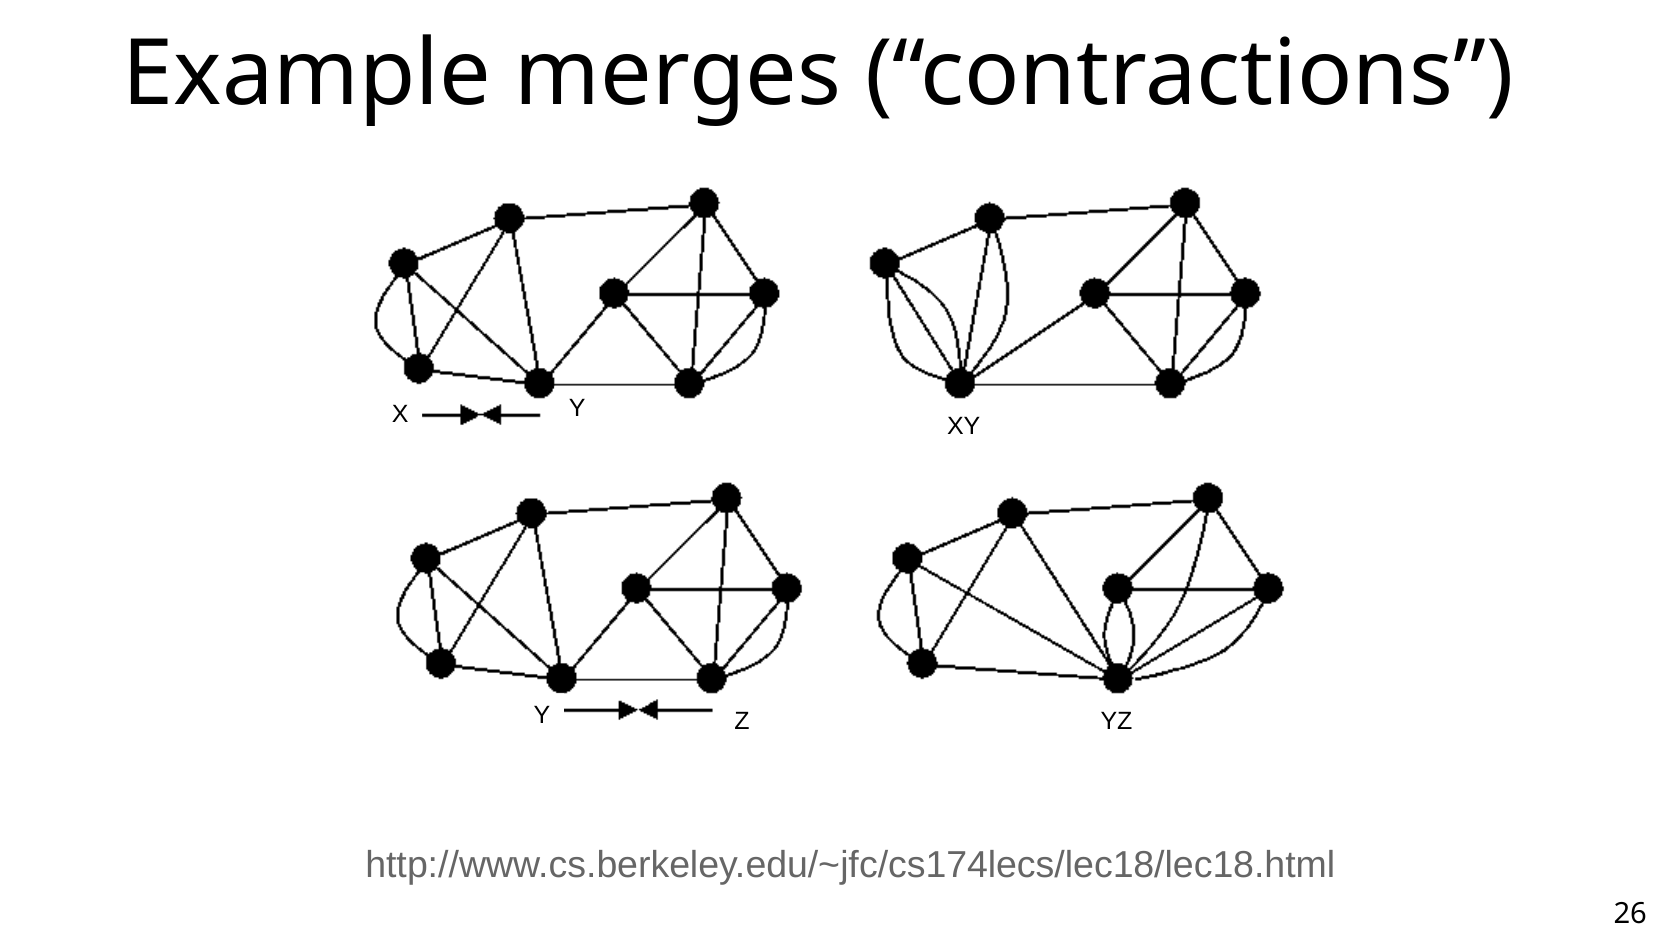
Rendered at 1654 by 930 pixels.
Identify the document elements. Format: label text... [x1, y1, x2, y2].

text_box YZ [1085, 699, 1162, 771]
picture [345, 174, 1283, 447]
text_box Y [518, 693, 564, 737]
picture [367, 469, 1306, 742]
text_box Z [719, 699, 796, 771]
text_box http://www.cs.berkeley.edu/~jfc/cs174lecs/lec18/lec18.html [350, 836, 1396, 922]
text_box Y [554, 386, 600, 430]
text_box X [377, 392, 423, 436]
title Example merges (“contractions”) [75, 2, 1564, 135]
text_box XY [932, 404, 1008, 475]
